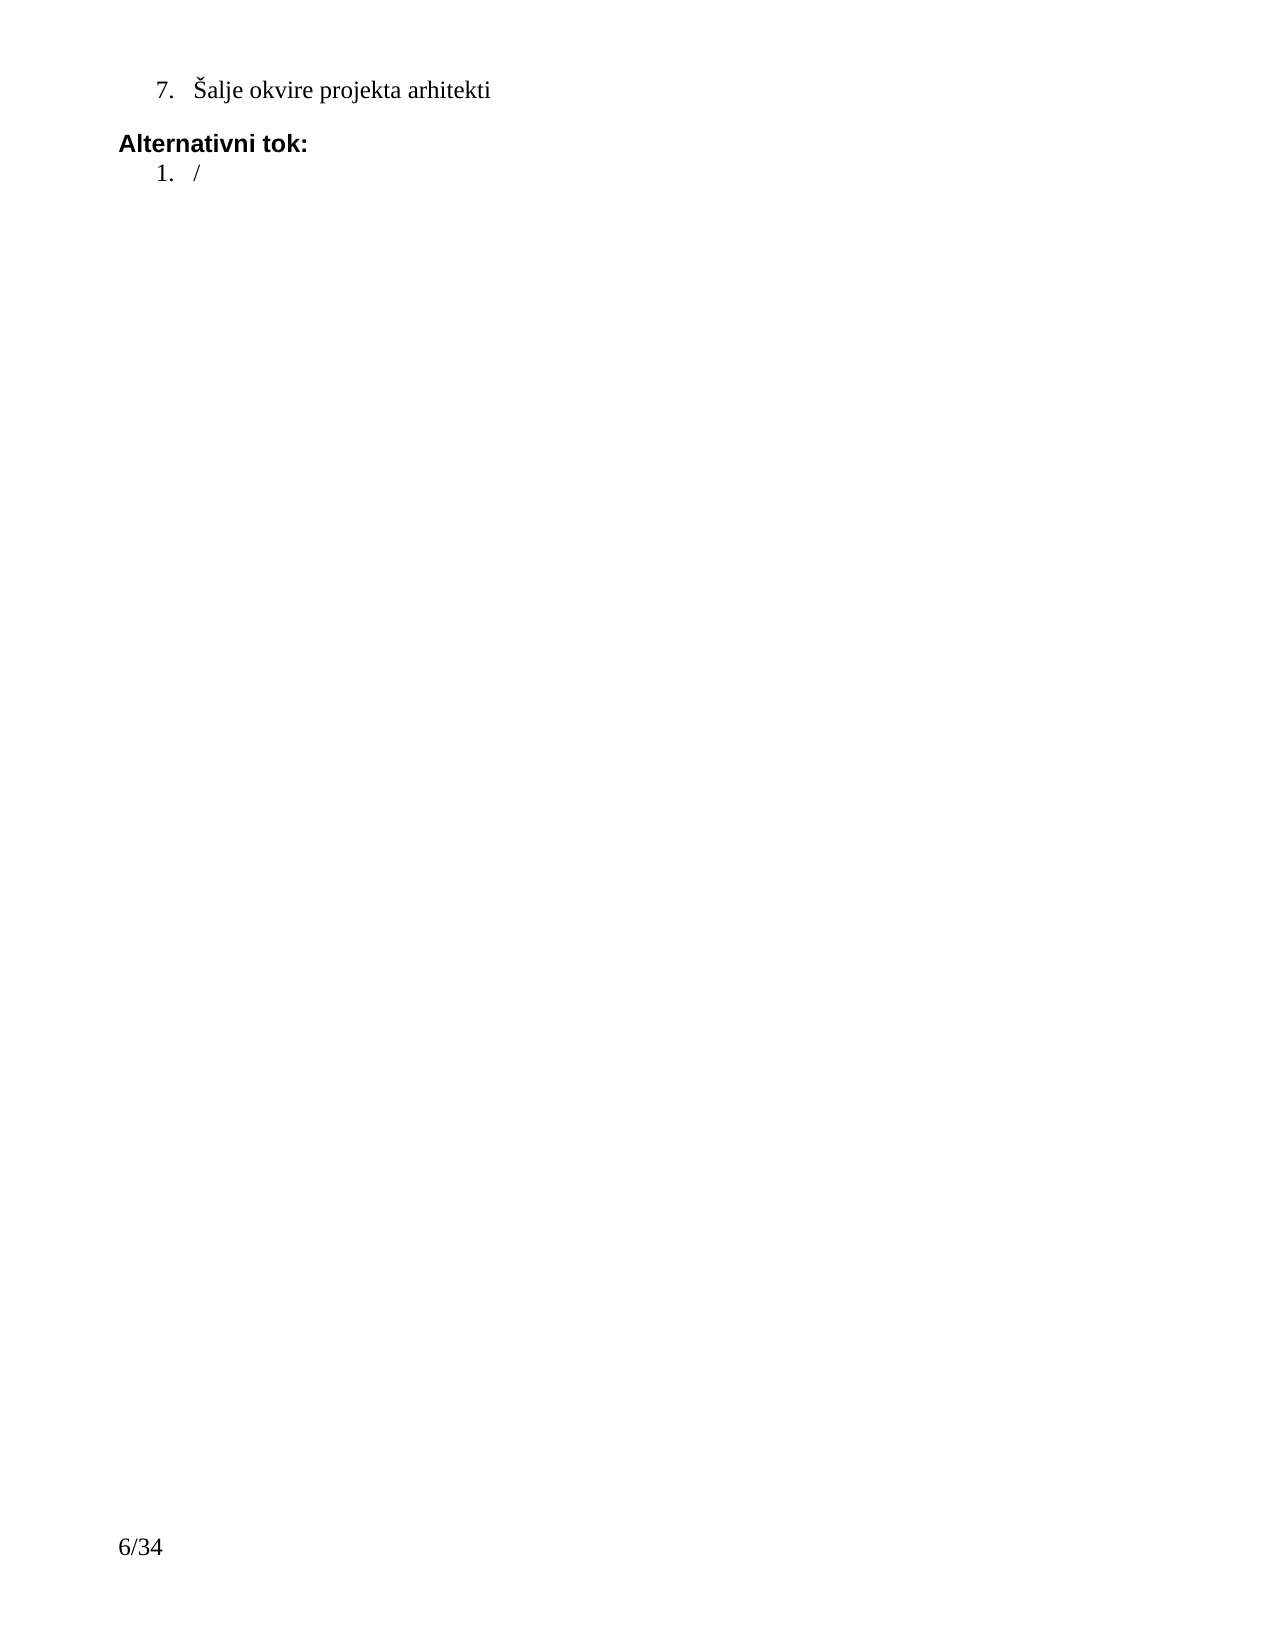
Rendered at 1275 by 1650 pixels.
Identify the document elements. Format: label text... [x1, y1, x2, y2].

list / [156, 158, 1157, 187]
list Šalje okvire projekta arhitekti [156, 75, 1157, 104]
subtitle Alternativni tok: [118, 129, 1157, 158]
